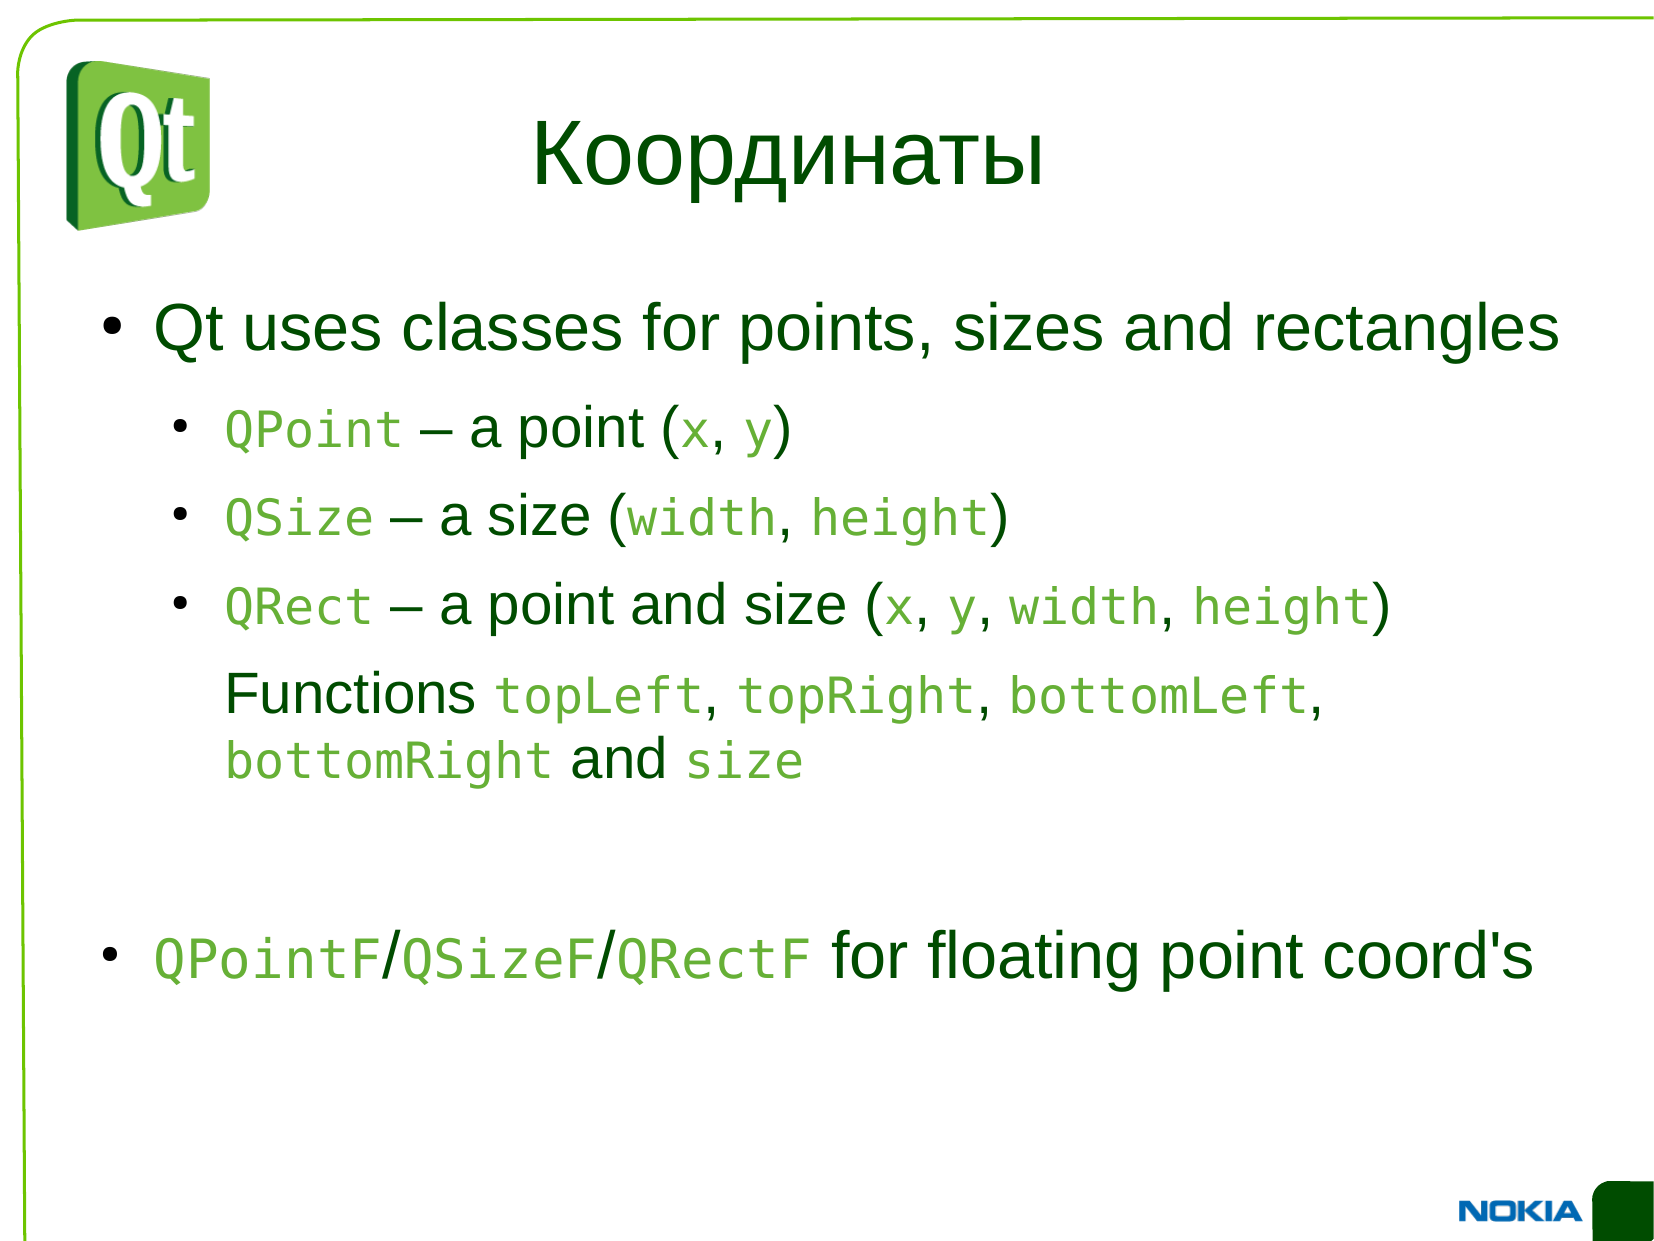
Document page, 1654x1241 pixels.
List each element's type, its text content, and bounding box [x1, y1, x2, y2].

title Координаты [251, 49, 1327, 257]
picture [1459, 1200, 1583, 1222]
list Qt uses classes for points, sizes and rectangles QPoint – a point (x, y) QSize – a size (width, height) QRect – a point and size (x, y, width, height) Functions topLeft, topRight, bottomLeft, bottomRight and size QPointF/QSizeF/QRectF for floating point coord's [82, 290, 1571, 1094]
picture [66, 61, 210, 231]
